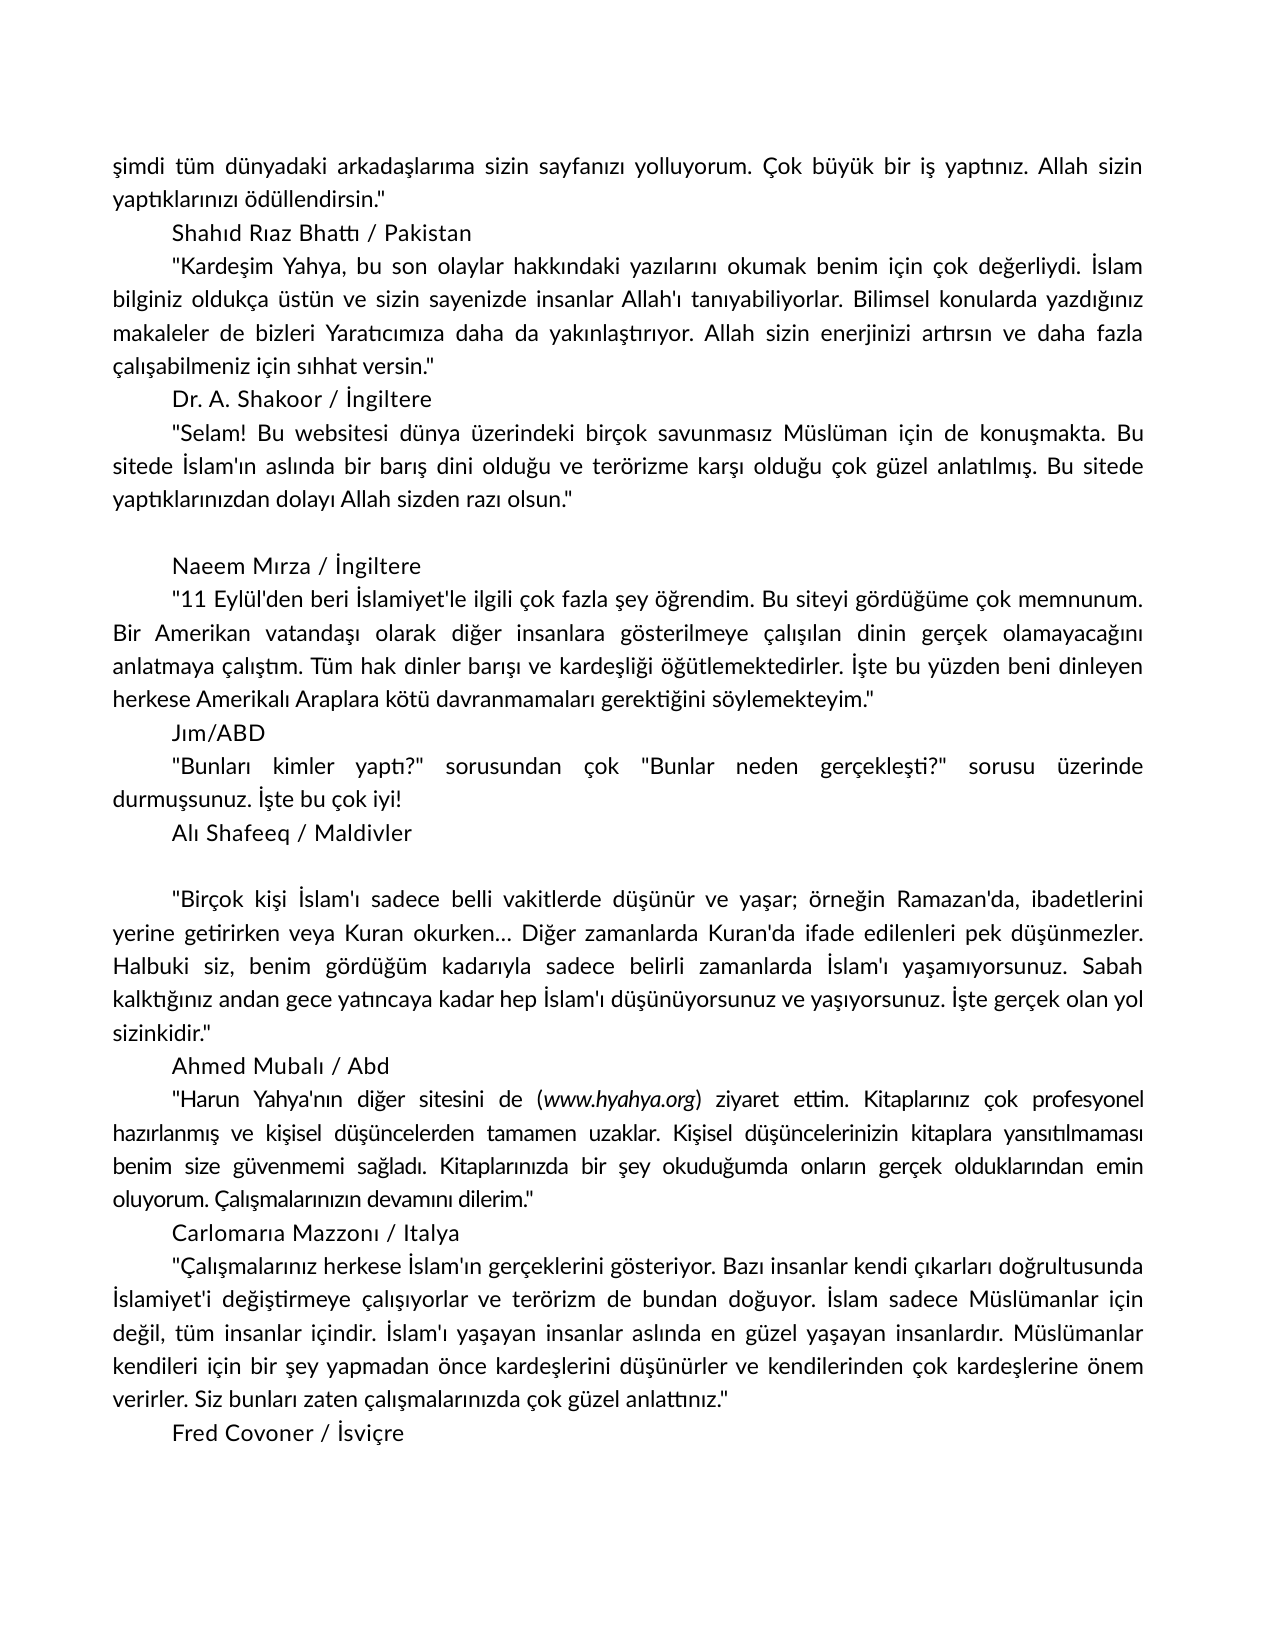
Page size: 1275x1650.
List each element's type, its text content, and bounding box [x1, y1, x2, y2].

text Alı Shafeeq / Maldivler [112, 814, 1145, 848]
text Naeem Mırza / İngiltere [112, 548, 1145, 581]
text "Selam! Bu websitesi dünya üzerindeki birçok savunmasız Müslüman için de konuşmakta. Bu sitede İslam'ın aslında bir barış dini olduğu ve terörizme karşı olduğu çok güzel anlatılmış. Bu sitede yaptıklarınızdan dolayı Allah sizden razı olsun." [112, 414, 1145, 514]
text "Çalışmalarınız herkese İslam'ın gerçeklerini gösteriyor. Bazı insanlar kendi çıkarları doğrultusunda İslamiyet'i değiştirmeye çalışıyorlar ve terörizm de bundan doğuyor. İslam sadece Müslümanlar için değil, tüm insanlar içindir. İslam'ı yaşayan insanlar aslında en güzel yaşayan insanlardır. Müslümanlar kendileri için bir şey yapmadan önce kardeşlerini düşünürler ve kendilerinden çok kardeşlerine önem verirler. Siz bunları zaten çalışmalarınızda çok güzel anlattınız." [112, 1248, 1145, 1414]
text "Harun Yahya'nın diğer sitesini de (www.hyahya.org) ziyaret ettim. Kitaplarınız çok profesyonel hazırlanmış ve kişisel düşüncelerden tamamen uzaklar. Kişisel düşüncelerinizin kitaplara yansıtılmaması benim size güvenmemi sağladı. Kitaplarınızda bir şey okuduğumda onların gerçek olduklarından emin oluyorum. Çalışmalarınızın devamını dilerim." [112, 1081, 1145, 1214]
text "Bunları kimler yaptı?" sorusundan çok "Bunlar neden gerçekleşti?" sorusu üzerinde durmuşsunuz. İşte bu çok iyi! [112, 748, 1145, 814]
text "Birçok kişi İslam'ı sadece belli vakitlerde düşünür ve yaşar; örneğin Ramazan'da, ibadetlerini yerine getirirken veya Kuran okurken… Diğer zamanlarda Kuran'da ifade edilenleri pek düşünmezler. Halbuki siz, benim gördüğüm kadarıyla sadece belirli zamanlarda İslam'ı yaşamıyorsunuz. Sabah kalktığınız andan gece yatıncaya kadar hep İslam'ı düşünüyorsunuz ve yaşıyorsunuz. İşte gerçek olan yol sizinkidir." [112, 881, 1145, 1048]
text "Kardeşim Yahya, bu son olaylar hakkındaki yazılarını okumak benim için çok değerliydi. İslam bilginiz oldukça üstün ve sizin sayenizde insanlar Allah'ı tanıyabiliyorlar. Bilimsel konularda yazdığınız makaleler de bizleri Yaratıcımıza daha da yakınlaştırıyor. Allah sizin enerjinizi artırsın ve daha fazla çalışabilmeniz için sıhhat versin." [112, 248, 1145, 381]
text şimdi tüm dünyadaki arkadaşlarıma sizin sayfanızı yolluyorum. Çok büyük bir iş yaptınız. Allah sizin yaptıklarınızı ödüllendirsin." [112, 148, 1145, 214]
text Dr. A. Shakoor / İngiltere [112, 381, 1145, 414]
text Jım/ABD [112, 714, 1145, 748]
text "11 Eylül'den beri İslamiyet'le ilgili çok fazla şey öğrendim. Bu siteyi gördüğüme çok memnunum. Bir Amerikan vatandaşı olarak diğer insanlara gösterilmeye çalışılan dinin gerçek olamayacağını anlatmaya çalıştım. Tüm hak dinler barışı ve kardeşliği öğütlemektedirler. İşte bu yüzden beni dinleyen herkese Amerikalı Araplara kötü davranmamaları gerektiğini söylemekteyim." [112, 581, 1145, 714]
text Fred Covoner / İsviçre [112, 1414, 1145, 1448]
text Ahmed Mubalı / Abd [112, 1048, 1145, 1081]
text Shahıd Rıaz Bhattı / Pakistan [112, 214, 1145, 248]
text Carlomarıa Mazzonı / Italya [112, 1214, 1145, 1248]
